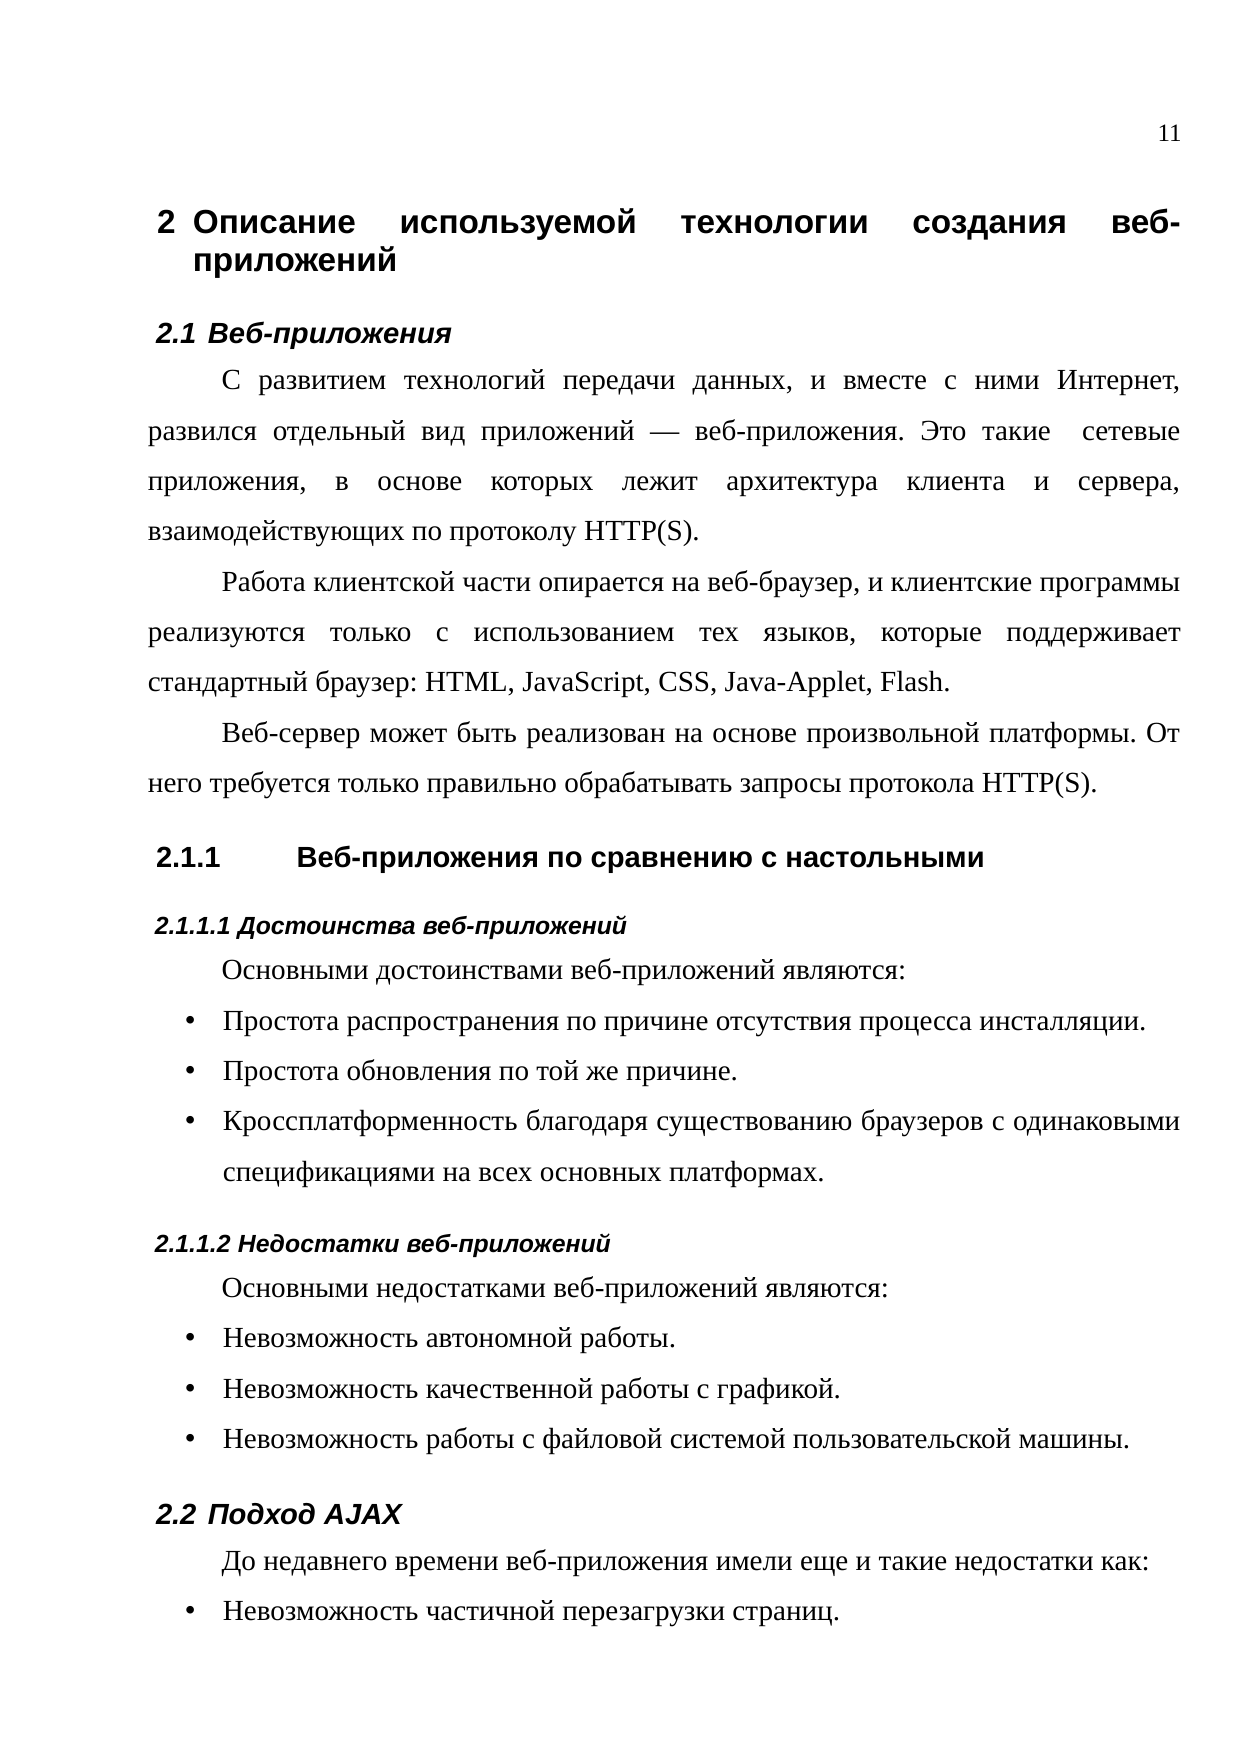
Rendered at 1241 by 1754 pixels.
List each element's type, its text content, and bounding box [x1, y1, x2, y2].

list Кроссплатформенность благодаря существованию браузеров с одинаковыми спецификациями на всех основных платформах. [185, 1103, 1181, 1187]
text До недавнего времени веб-приложения имели еще и такие недостатки как: [148, 1543, 1181, 1576]
text Веб-сервер может быть реализован на основе произвольной платформы. От него требуется только правильно обрабатывать запросы протокола HTTP(S). [148, 715, 1181, 798]
list Невозможность автономной работы. [185, 1321, 1181, 1354]
list Невозможность работы с файловой системой пользовательской машины. [185, 1421, 1181, 1455]
list Невозможность частичной перезагрузки страниц. [185, 1593, 1181, 1627]
text Основными достоинствами веб-приложений являются: [148, 952, 1181, 986]
text Работа клиентской части опирается на веб-браузер, и клиентские программы реализуются только с использованием тех языков, которые поддерживает стандартный браузер: HTML, JavaScript, CSS, Java-Applet, Flash. [148, 564, 1181, 698]
text Основными недостатками веб-приложений являются: [148, 1270, 1181, 1304]
list Простота обновления по той же причине. [185, 1053, 1181, 1087]
text С развитием технологий передачи данных, и вместе с ними Интернет, развился отдельный вид приложений — веб-приложения. Это такие сетевые приложения, в основе которых лежит архитектура клиента и сервера, взаимодействующих по протоколу HTTP(S). [148, 362, 1181, 547]
subtitle Достоинства веб-приложений [148, 911, 1181, 940]
subtitle Веб-приложения по сравнению с настольными [148, 840, 1181, 874]
list Простота распространения по причине отсутствия процесса инсталляции. [185, 1003, 1181, 1036]
list Невозможность качественной работы с графикой. [185, 1371, 1181, 1405]
subtitle Подход AJAX [148, 1497, 1181, 1530]
subtitle Описание используемой технологии создания веб-приложений [148, 202, 1181, 279]
subtitle Веб-приложения [148, 316, 1181, 350]
subtitle Недостатки веб-приложений [148, 1229, 1181, 1258]
